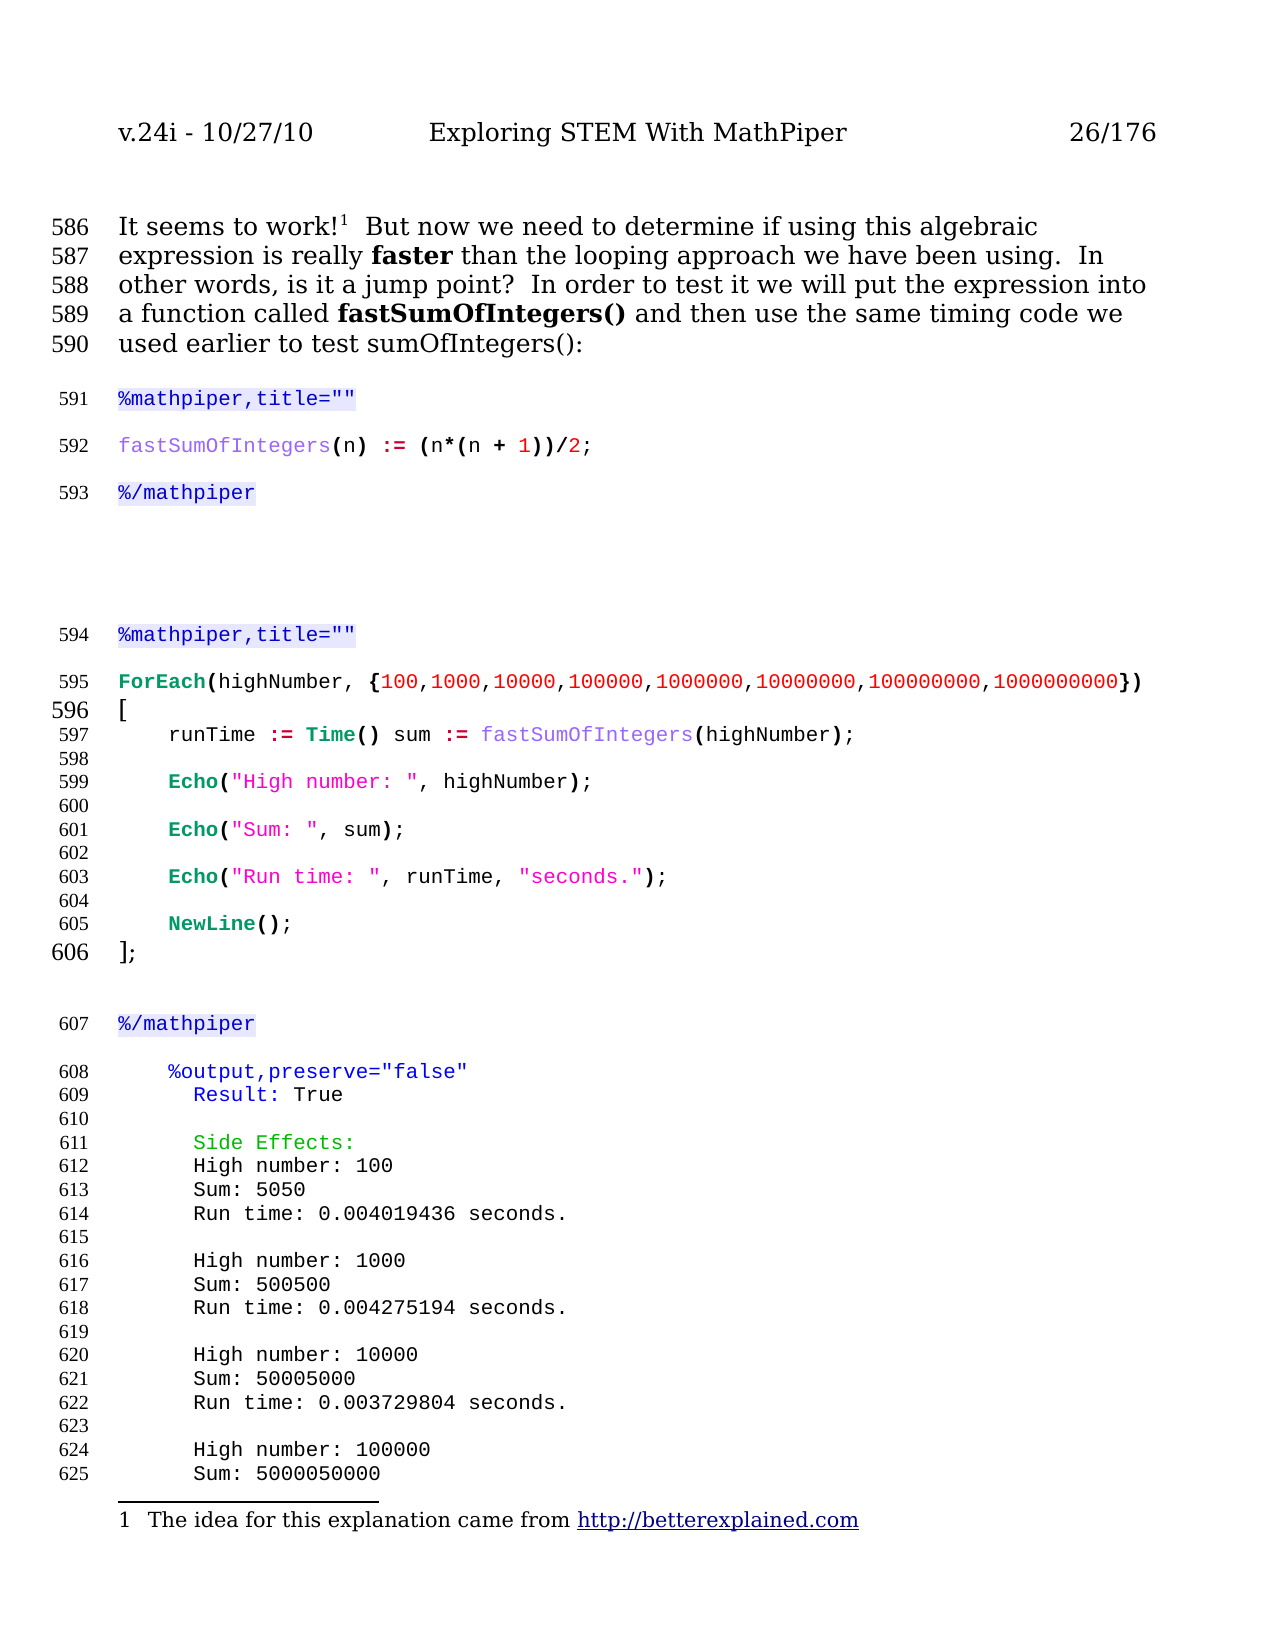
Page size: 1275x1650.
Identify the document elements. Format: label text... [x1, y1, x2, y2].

text Sum: 500500 [118, 1273, 1157, 1297]
text Result: True [118, 1084, 1157, 1108]
text NewLine(); [118, 913, 1157, 937]
text runTime := Time() sum := fastSumOfIntegers(highNumber); [118, 724, 1157, 748]
text %output,preserve="false" [118, 1061, 1157, 1084]
text High number: 1000 [118, 1250, 1157, 1273]
text ForEach(highNumber, {100,1000,10000,100000,1000000,10000000,100000000,1000000000}) [118, 671, 1157, 695]
text Sum: 5050 [118, 1179, 1157, 1203]
text ]; [118, 937, 1157, 966]
text High number: 100000 [118, 1439, 1157, 1463]
text Sum: 5000050000 [118, 1463, 1157, 1486]
text High number: 10000 [118, 1344, 1157, 1368]
text The idea for this explanation came from http://betterexplained.com [118, 1508, 1157, 1532]
text Echo("Sum: ", sum); [118, 819, 1157, 842]
text [ [118, 695, 1157, 724]
text High number: 100 [118, 1155, 1157, 1179]
text Side Effects: [118, 1132, 1157, 1155]
text Echo("High number: ", highNumber); [118, 771, 1157, 795]
text Run time: 0.004275194 seconds. [118, 1297, 1157, 1321]
text %/mathpiper [118, 482, 1157, 506]
text %mathpiper,title="" [118, 624, 1157, 648]
text fastSumOfIntegers(n) := (n*(n + 1))/2; [118, 435, 1157, 458]
text Echo("Run time: ", runTime, "seconds."); [118, 866, 1157, 890]
text %/mathpiper [118, 1013, 1157, 1037]
text Run time: 0.003729804 seconds. [118, 1392, 1157, 1415]
text It seems to work! But now we need to determine if using this algebraic expression is really faster than the looping approach we have been using. In other words, is it a jump point? In order to test it we will put the expression into a function called fastSumOfIntegers() and then use the same timing code we used earlier to test sumOfIntegers(): [118, 212, 1157, 358]
text %mathpiper,title="" [118, 388, 1157, 411]
text Sum: 50005000 [118, 1368, 1157, 1392]
text Run time: 0.004019436 seconds. [118, 1203, 1157, 1226]
